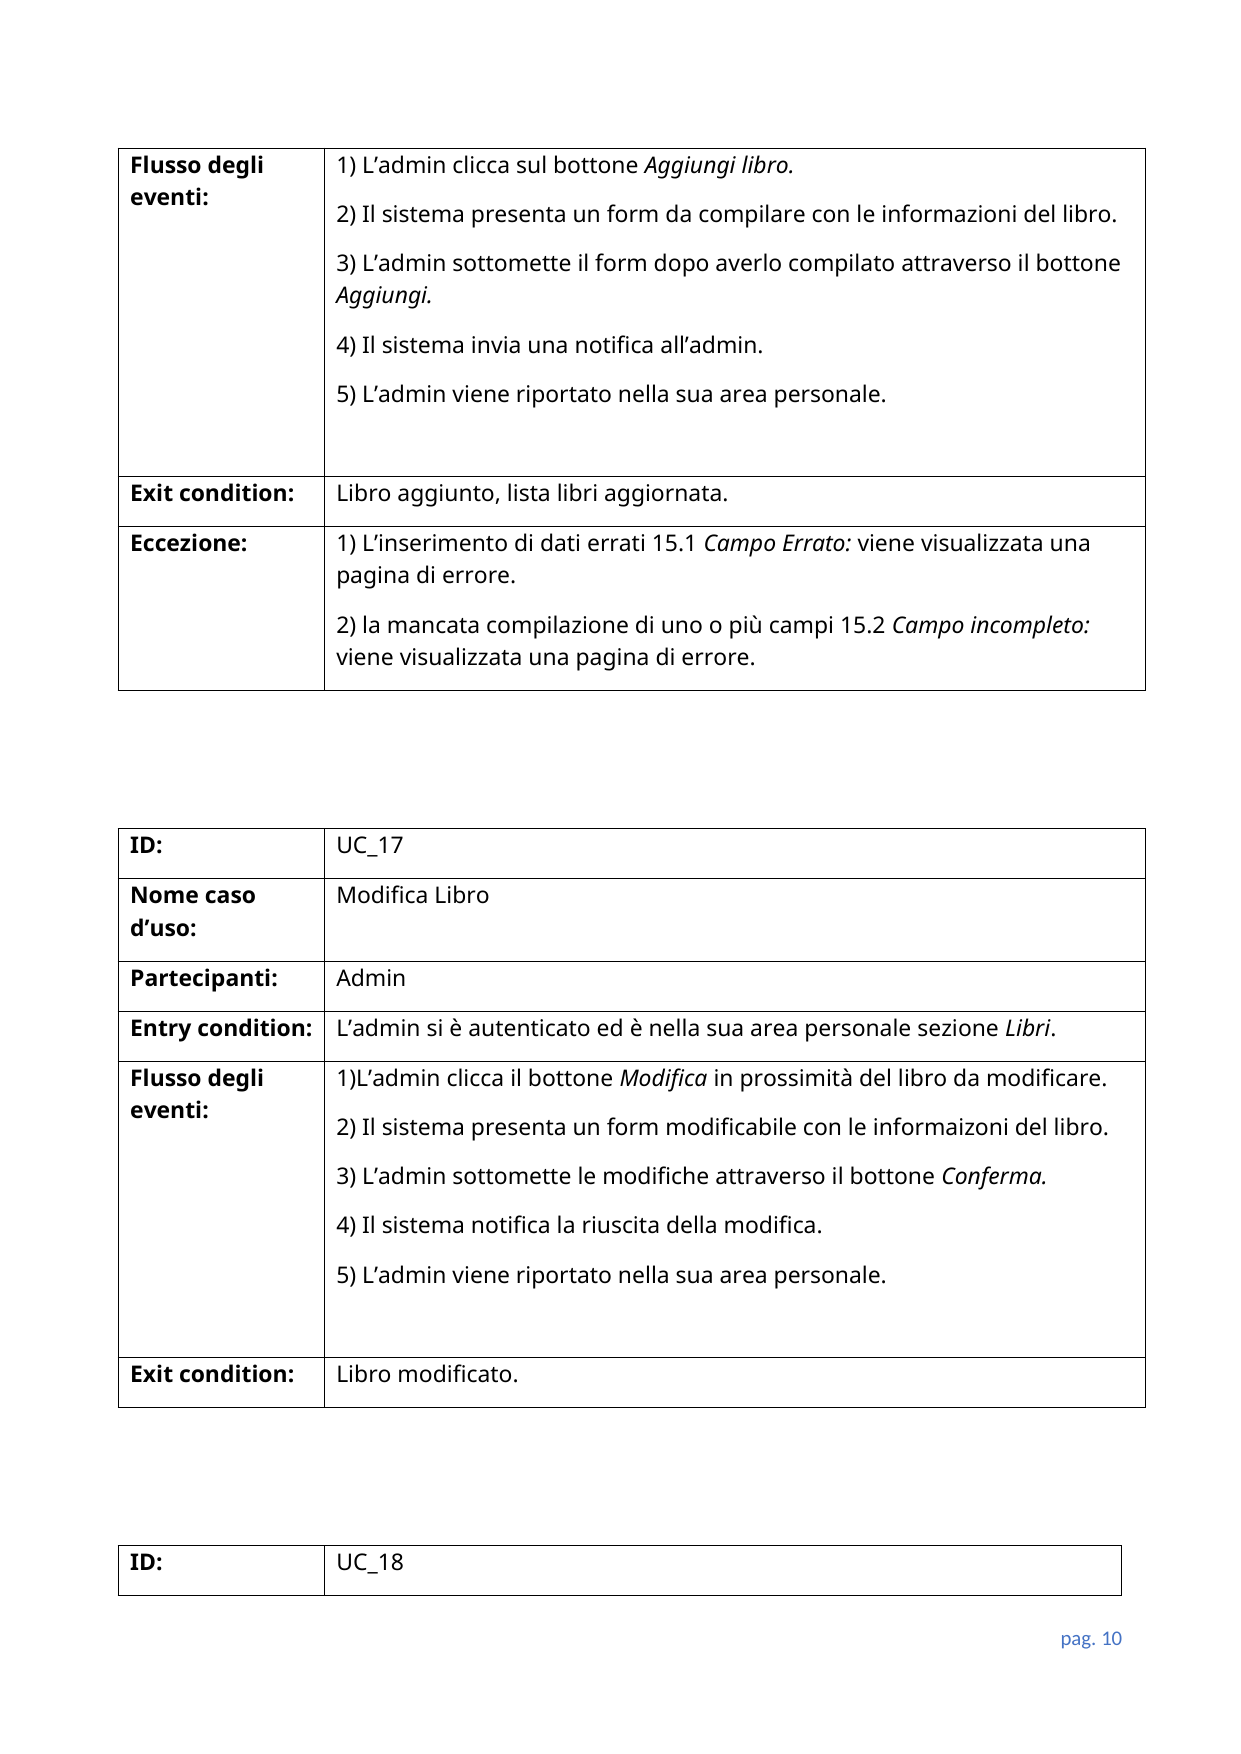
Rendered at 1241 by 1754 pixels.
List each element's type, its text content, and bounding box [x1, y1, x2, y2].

table_cell Eccezione: [119, 527, 324, 690]
table_header UC_17 [325, 829, 1145, 878]
table_cell Libro aggiunto, lista libri aggiornata. [325, 477, 1145, 526]
table_cell Nome caso d’uso: [119, 879, 324, 961]
table_cell Flusso degli eventi: [119, 1062, 324, 1357]
table_cell Partecipanti: [119, 962, 324, 1011]
table_cell Modifica Libro [325, 879, 1145, 961]
table_cell Exit condition: [119, 477, 324, 526]
table_cell Flusso degli eventi: [119, 149, 324, 476]
table_cell Admin [325, 962, 1145, 1011]
table_cell 1)L’admin clicca il bottone Modifica in prossimità del libro da modificare. 2) Il sistema presenta un form modificabile con le informaizoni del libro. 3) L’admin sottomette le modifiche attraverso il bottone Conferma. 4) Il sistema notifica la riuscita della modifica. 5) L’admin viene riportato nella sua area personale. [325, 1062, 1145, 1357]
table_header UC_18 [325, 1546, 1121, 1595]
table_header ID: [119, 829, 324, 878]
table_cell Libro modificato. [325, 1358, 1145, 1407]
table_cell Exit condition: [119, 1358, 324, 1407]
table_cell 1) L’admin clicca sul bottone Aggiungi libro. 2) Il sistema presenta un form da compilare con le informazioni del libro. 3) L’admin sottomette il form dopo averlo compilato attraverso il bottone Aggiungi. 4) Il sistema invia una notifica all’admin. 5) L’admin viene riportato nella sua area personale. [325, 149, 1145, 476]
table_cell Entry condition: [119, 1012, 324, 1061]
table_header ID: [119, 1546, 324, 1595]
table_cell L’admin si è autenticato ed è nella sua area personale sezione Libri. [325, 1012, 1145, 1061]
table_cell 1) L’inserimento di dati errati 15.1 Campo Errato: viene visualizzata una pagina di errore. 2) la mancata compilazione di uno o più campi 15.2 Campo incompleto: viene visualizzata una pagina di errore. [325, 527, 1145, 690]
